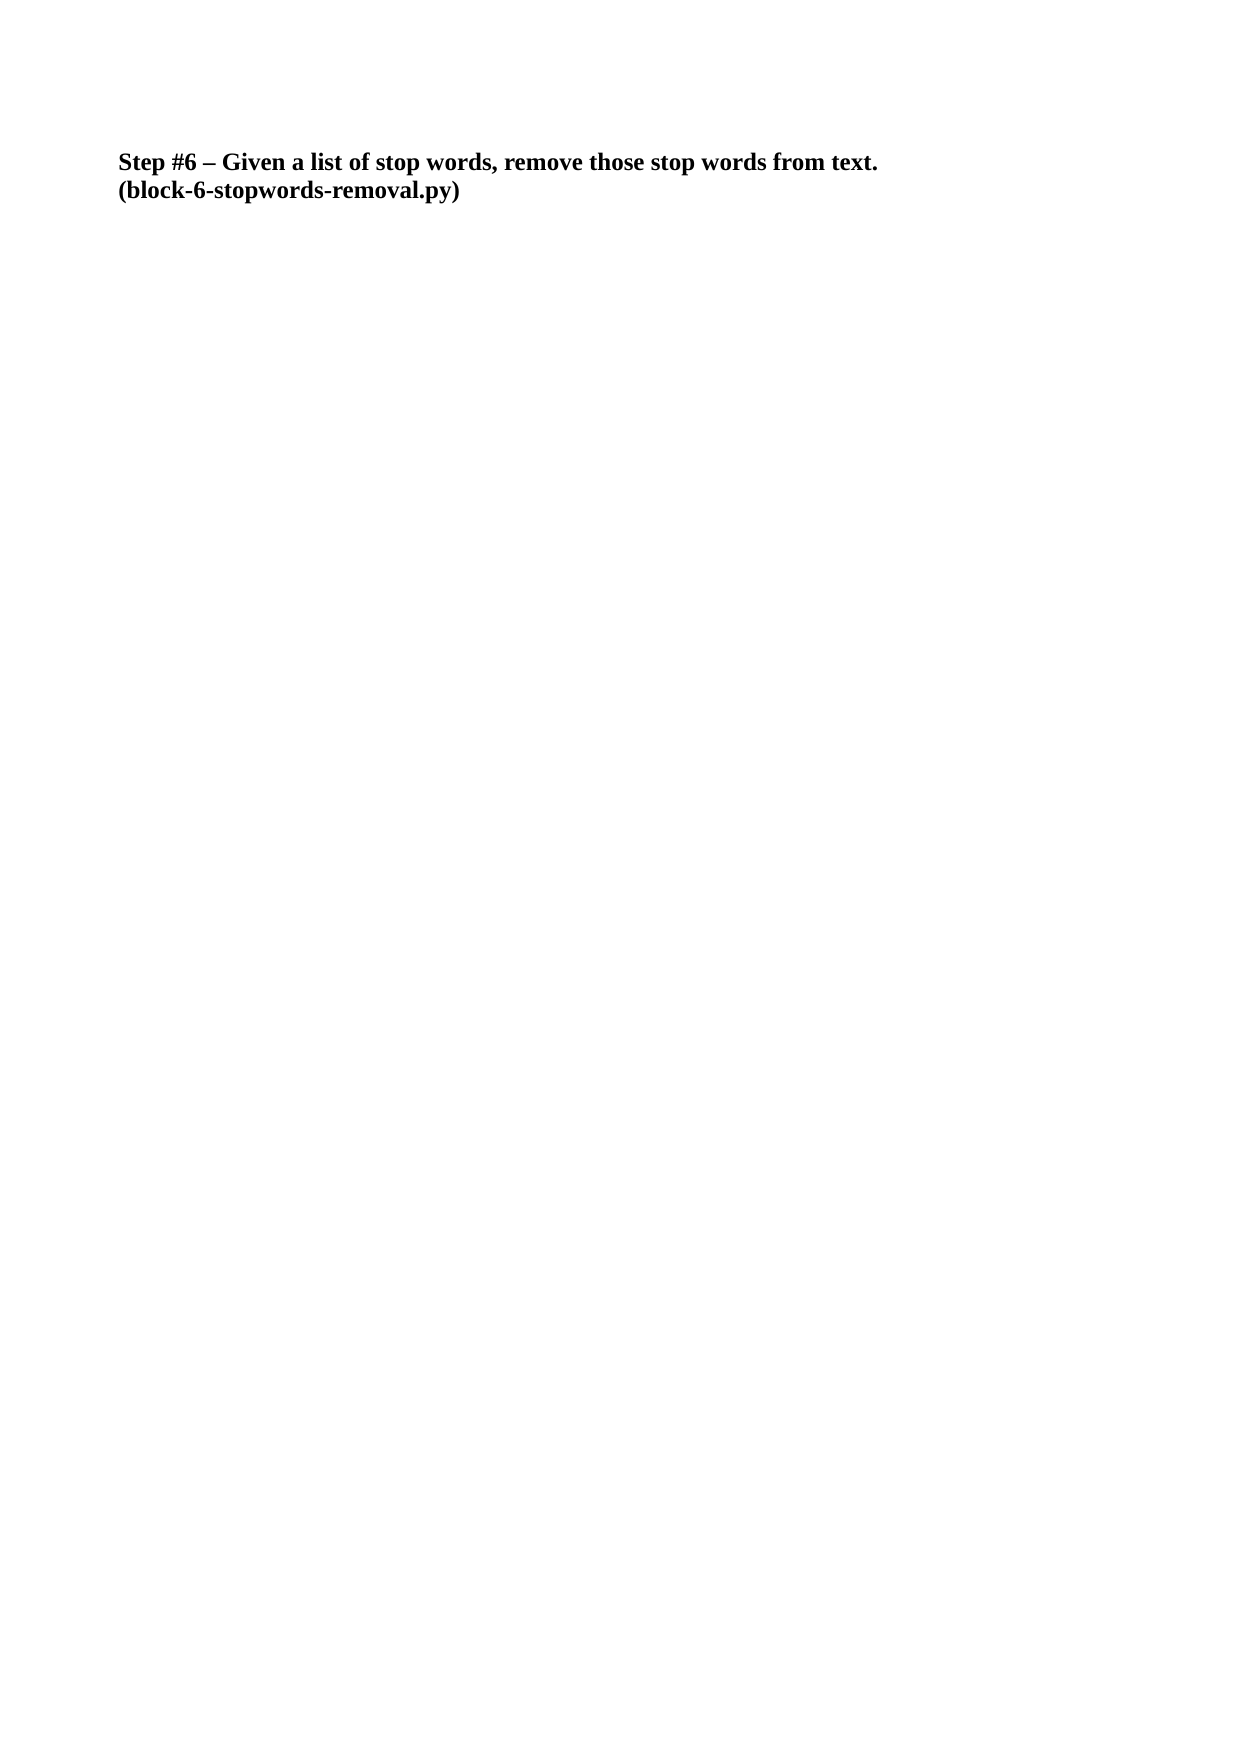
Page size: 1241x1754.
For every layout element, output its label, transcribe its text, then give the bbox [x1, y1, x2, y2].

text Step #6 – Given a list of stop words, remove those stop words from text. [118, 147, 1122, 176]
text (block-6-stopwords-removal.py) [118, 176, 1122, 204]
